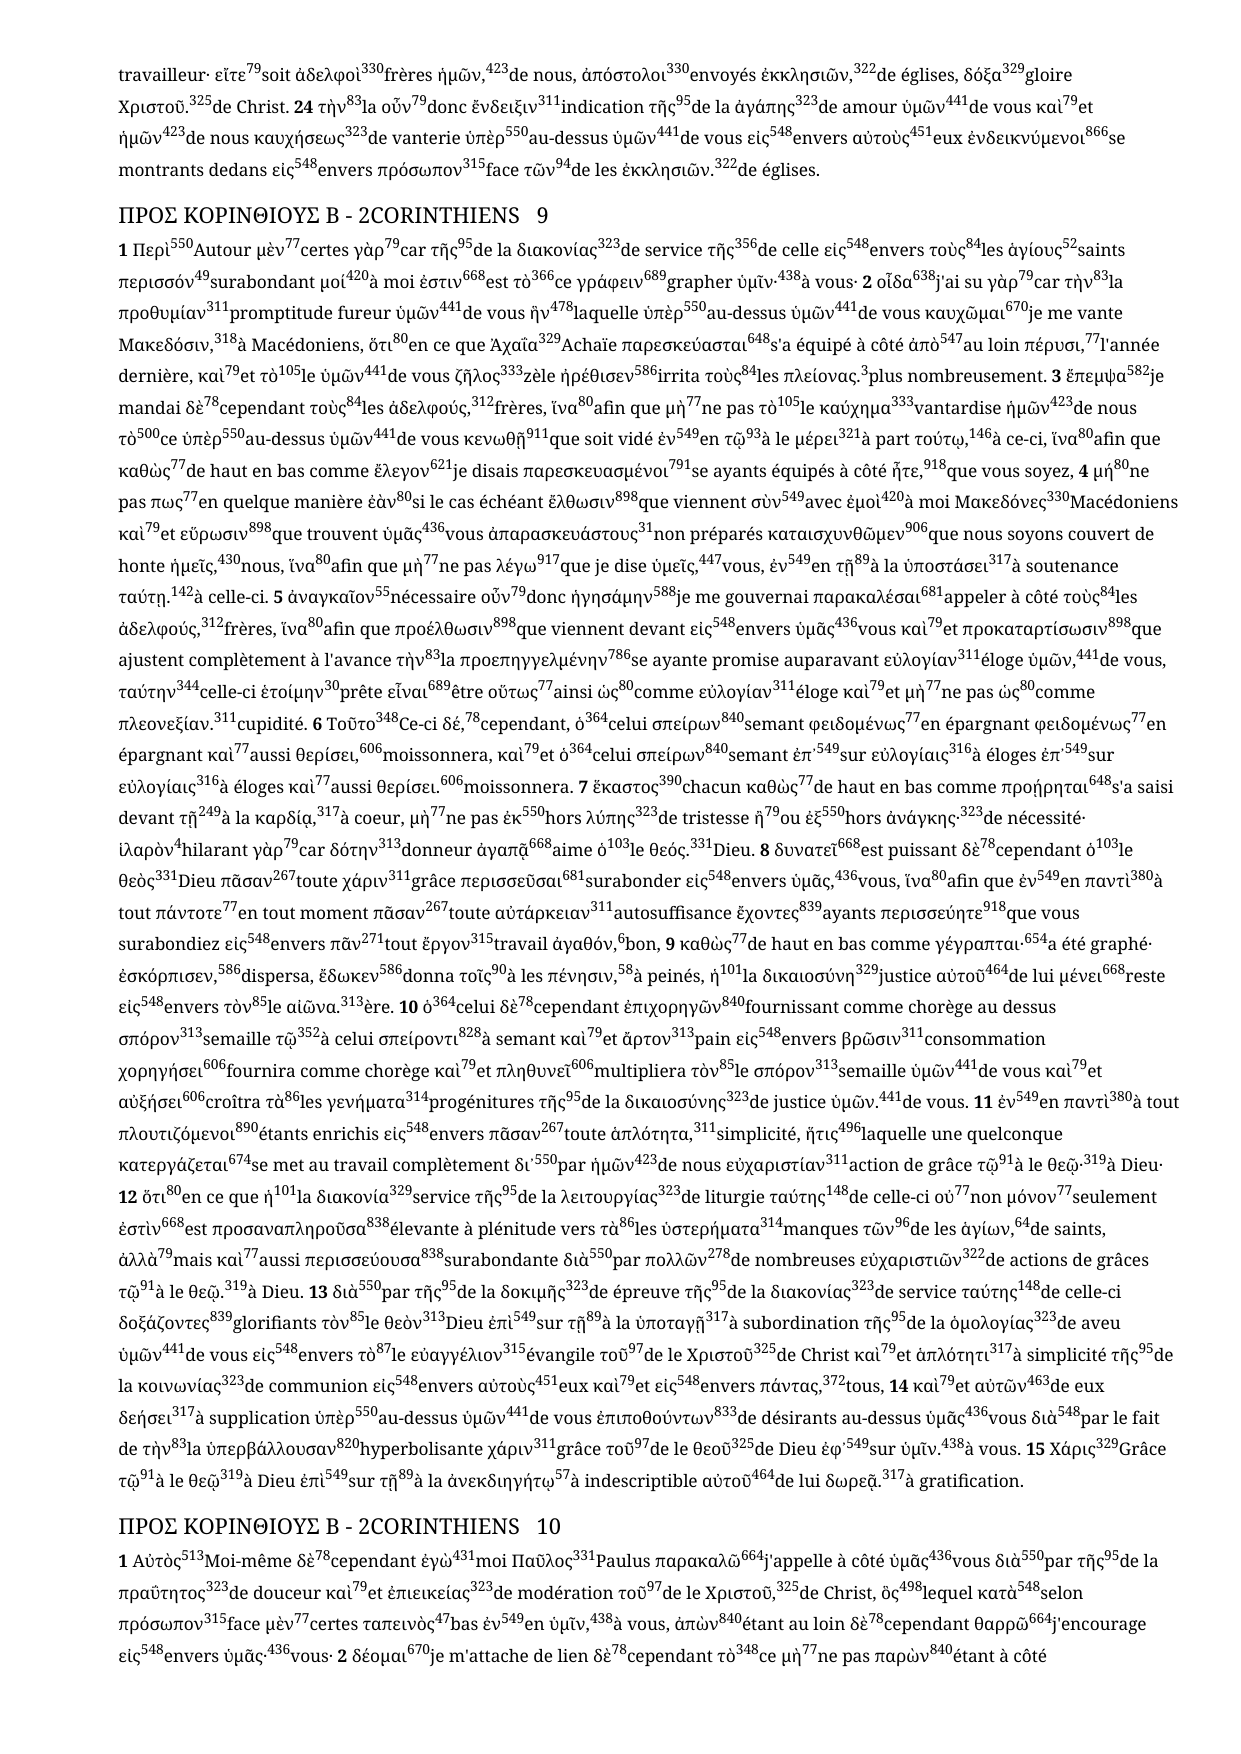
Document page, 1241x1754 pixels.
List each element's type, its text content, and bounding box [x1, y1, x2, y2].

text ΠΡΟΣ ΚΟΡΙΝΘΙΟΥΣ Β - 2CORINTHIENS 10 [118, 1511, 1181, 1541]
text 1 Περὶ550Autour μὲν77certes γὰρ79car τῆς95de la διακονίας323de service τῆς356de celle εἰς548envers τοὺς84les ἁγίους52saints περισσόν49surabondant μοί420à moi ἐστιν668est τὸ366ce γράφειν689grapher ὑμῖν·438à vous· 2 οἶδα638j'ai su γὰρ79car τὴν83la προθυμίαν311promptitude fureur ὑμῶν441de vous ἣν478laquelle ὑπὲρ550au-dessus ὑμῶν441de vous καυχῶμαι670je me vante Μακεδόσιν,318à Macédoniens, ὅτι80en ce que Ἀχαΐα329Achaïe παρεσκεύασται648s'a équipé à côté ἀπὸ547au loin πέρυσι,77l'année dernière, καὶ79et τὸ105le ὑμῶν441de vous ζῆλος333zèle ἠρέθισεν586irrita τοὺς84les πλείονας.3plus nombreusement. 3 ἔπεμψα582je mandai δὲ78cependant τοὺς84les ἀδελφούς,312frères, ἵνα80afin que μὴ77ne pas τὸ105le καύχημα333vantardise ἡμῶν423de nous τὸ500ce ὑπὲρ550au-dessus ὑμῶν441de vous κενωθῇ911que soit vidé ἐν549en τῷ93à le μέρει321à part τούτῳ,146à ce-ci, ἵνα80afin que καθὼς77de haut en bas comme ἔλεγον621je disais παρεσκευασμένοι791se ayants équipés à côté ἦτε,918que vous soyez, 4 μή80ne pas πως77en quelque manière ἐὰν80si le cas échéant ἔλθωσιν898que viennent σὺν549avec ἐμοὶ420à moi Μακεδόνες330Macédoniens καὶ79et εὕρωσιν898que trouvent ὑμᾶς436vous ἀπαρασκευάστους31non préparés καταισχυνθῶμεν906que nous soyons couvert de honte ἡμεῖς,430nous, ἵνα80afin que μὴ77ne pas λέγω917que je dise ὑμεῖς,447vous, ἐν549en τῇ89à la ὑποστάσει317à soutenance ταύτῃ.142à celle-ci. 5 ἀναγκαῖον55nécessaire οὖν79donc ἡγησάμην588je me gouvernai παρακαλέσαι681appeler à côté τοὺς84les ἀδελφούς,312frères, ἵνα80afin que προέλθωσιν898que viennent devant εἰς548envers ὑμᾶς436vous καὶ79et προκαταρτίσωσιν898que ajustent complètement à l'avance τὴν83la προεπηγγελμένην786se ayante promise auparavant εὐλογίαν311éloge ὑμῶν,441de vous, ταύτην344celle-ci ἑτοίμην30prête εἶναι689être οὕτως77ainsi ὡς80comme εὐλογίαν311éloge καὶ79et μὴ77ne pas ὡς80comme πλεονεξίαν.311cupidité. 6 Τοῦτο348Ce-ci δέ,78cependant, ὁ364celui σπείρων840semant φειδομένως77en épargnant φειδομένως77en épargnant καὶ77aussi θερίσει,606moissonnera, καὶ79et ὁ364celui σπείρων840semant ἐπ᾽549sur εὐλογίαις316à éloges ἐπ᾽549sur εὐλογίαις316à éloges καὶ77aussi θερίσει.606moissonnera. 7 ἕκαστος390chacun καθὼς77de haut en bas comme προῄρηται648s'a saisi devant τῇ249à la καρδίᾳ,317à coeur, μὴ77ne pas ἐκ550hors λύπης323de tristesse ἢ79ou ἐξ550hors ἀνάγκης·323de nécessité· ἱλαρὸν4hilarant γὰρ79car δότην313donneur ἀγαπᾷ668aime ὁ103le θεός.331Dieu. 8 δυνατεῖ668est puissant δὲ78cependant ὁ103le θεὸς331Dieu πᾶσαν267toute χάριν311grâce περισσεῦσαι681surabonder εἰς548envers ὑμᾶς,436vous, ἵνα80afin que ἐν549en παντὶ380à tout πάντοτε77en tout moment πᾶσαν267toute αὐτάρκειαν311autosuffisance ἔχοντες839ayants περισσεύητε918que vous surabondiez εἰς548envers πᾶν271tout ἔργον315travail ἀγαθόν,6bon, 9 καθὼς77de haut en bas comme γέγραπται·654a été graphé· ἐσκόρπισεν,586dispersa, ἔδωκεν586donna τοῖς90à les πένησιν,58à peinés, ἡ101la δικαιοσύνη329justice αὐτοῦ464de lui μένει668reste εἰς548envers τὸν85le αἰῶνα.313ère. 10 ὁ364celui δὲ78cependant ἐπιχορηγῶν840fournissant comme chorège au dessus σπόρον313semaille τῷ352à celui σπείροντι828à semant καὶ79et ἄρτον313pain εἰς548envers βρῶσιν311consommation χορηγήσει606fournira comme chorège καὶ79et πληθυνεῖ606multipliera τὸν85le σπόρον313semaille ὑμῶν441de vous καὶ79et αὐξήσει606croîtra τὰ86les γενήματα314progénitures τῆς95de la δικαιοσύνης323de justice ὑμῶν.441de vous. 11 ἐν549en παντὶ380à tout πλουτιζόμενοι890étants enrichis εἰς548envers πᾶσαν267toute ἁπλότητα,311simplicité, ἥτις496laquelle une quelconque κατεργάζεται674se met au travail complètement δι᾽550par ἡμῶν423de nous εὐχαριστίαν311action de grâce τῷ91à le θεῷ·319à Dieu· 12 ὅτι80en ce que ἡ101la διακονία329service τῆς95de la λειτουργίας323de liturgie ταύτης148de celle-ci οὐ77non μόνον77seulement ἐστὶν668est προσαναπληροῦσα838élevante à plénitude vers τὰ86les ὑστερήματα314manques τῶν96de les ἁγίων,64de saints, ἀλλὰ79mais καὶ77aussi περισσεύουσα838surabondante διὰ550par πολλῶν278de nombreuses εὐχαριστιῶν322de actions de grâces τῷ91à le θεῷ.319à Dieu. 13 διὰ550par τῆς95de la δοκιμῆς323de épreuve τῆς95de la διακονίας323de service ταύτης148de celle-ci δοξάζοντες839glorifiants τὸν85le θεὸν313Dieu ἐπὶ549sur τῇ89à la ὑποταγῇ317à subordination τῆς95de la ὁμολογίας323de aveu ὑμῶν441de vous εἰς548envers τὸ87le εὐαγγέλιον315évangile τοῦ97de le Χριστοῦ325de Christ καὶ79et ἁπλότητι317à simplicité τῆς95de la κοινωνίας323de communion εἰς548envers αὐτοὺς451eux καὶ79et εἰς548envers πάντας,372tous, 14 καὶ79et αὐτῶν463de eux δεήσει317à supplication ὑπὲρ550au-dessus ὑμῶν441de vous ἐπιποθούντων833de désirants au-dessus ὑμᾶς436vous διὰ548par le fait de τὴν83la ὑπερβάλλουσαν820hyperbolisante χάριν311grâce τοῦ97de le θεοῦ325de Dieu ἐφ᾽549sur ὑμῖν.438à vous. 15 Χάρις329Grâce τῷ91à le θεῷ319à Dieu ἐπὶ549sur τῇ89à la ἀνεκδιηγήτῳ57à indescriptible αὐτοῦ464de lui δωρεᾷ.317à gratification. [118, 234, 1181, 1492]
text ΠΡΟΣ ΚΟΡΙΝΘΙΟΥΣ Β - 2CORINTHIENS 9 [118, 200, 1181, 230]
text 1 Αὐτὸς513Moi-même δὲ78cependant ἐγὼ431moi Παῦλος331Paulus παρακαλῶ664j'appelle à côté ὑμᾶς436vous διὰ550par τῆς95de la πραΰτητος323de douceur καὶ79et ἐπιεικείας323de modération τοῦ97de le Χριστοῦ,325de Christ, ὃς498lequel κατὰ548selon πρόσωπον315face μὲν77certes ταπεινὸς47bas ἐν549en ὑμῖν,438à vous, ἀπὼν840étant au loin δὲ78cependant θαρρῶ664j'encourage εἰς548envers ὑμᾶς·436vous· 2 δέομαι670je m'attache de lien δὲ78cependant τὸ348ce μὴ77ne pas παρὼν840étant à côté θαρρῆσαι681encourager τῇ89à la πεποιθήσει317à confiance ᾗ484à laquelle λογίζομαι670je me calcule τολμῆσαι681oser ἐπί548sur τινας372des quelconques τοὺς345ceux λογιζομένους848se calculants ἡμᾶς416nous ὡς80comme κατὰ548selon σάρκα311chair περιπατοῦντας.821piétinants autour. 3 Ἐν549En σαρκὶ317à chair γὰρ79car περιπατοῦντες839piétinants autour οὐ77non κατὰ548selon σάρκα311chair στρατευόμεθα,669nous nous guerroyons en soldat, 4 τὰ104les γὰρ79car ὅπλα332armes τῆς95de la στρατείας323de guerre de soldat ἡμῶν423de nous οὐ77non σαρκικὰ48charnels ἀλλὰ79mais δυνατὰ48puissants τῷ91à le θεῷ319à Dieu πρὸς548vers καθαίρεσιν311saisissement du haut vers le bas ὀχυρωμάτων,326de forteresses, λογισμοὺς312calculs καθαιροῦντες839saisissants du haut vers le bas 5 καὶ79et πᾶν271tout ὕψωμα315hauteur ἐπαιρόμενον851se surélevant κατὰ550contre τῆς95de la γνώσεως323de connaissance τοῦ97de le θεοῦ,325de Dieu, καὶ79et αἰχμαλωτίζοντες839faisants captif πᾶν271tout νόημα315cogitation εἰς548envers τὴν83la ὑπακοὴν311écoute soumise τοῦ97de le Χριστοῦ,325de Christ, 6 καὶ79et ἐν549en ἑτοίμῳ61à prêt ἔχοντες839ayants ἐκδικῆσαι681venger πᾶσαν267toute παρακοήν,311écoute à côté, ὅταν80lorsque le cas échéant πληρωθῇ911que soit fait plénitude ὑμῶν441de vous ἡ101la ὑπακοή.329écoute soumise. 7 Τὰ347Ces κατὰ548selon πρόσωπον315face βλέπετε.665vous regardez. εἴ80si τις390un quelconque πέποιθεν642a persuadé ἑαυτῷ533à lui-même Χριστοῦ325de Christ εἶναι,689être, τοῦτο348ce-ci λογιζέσθω576se calcule πάλιν77de nouveau ἐφ᾽550sur ἑαυτοῦ,537de lui-même, ὅτι80en ce que καθὼς77de haut en bas comme αὐτὸς469lui Χριστοῦ,325de Christ, οὕτως77ainsi καὶ77aussi ἡμεῖς.430nous. 8 ἐάν80si le cas échéant [τε]79[en outre] γὰρ79car περισσότερόν77plus surabondamment τι375un quelconque καυχήσωμαι901que je me vante περὶ550autour τῆς95de la ἐξουσίας323de autorité ἡμῶν423de nous ἧς490de laquelle ἔδωκεν586donna ὁ103le κύριος331Maître εἰς548envers οἰκοδομὴν311édification en maison καὶ79et οὐκ77non εἰς548envers καθαίρεσιν311saisissement du haut vers le bas ὑμῶν,441de vous, οὐκ77non αἰσχυνθήσομαι.615je serai eu honte. 9 ἵνα80afin que μὴ77ne pas δόξω895que j'estime ὡς80comme ἂν340le cas échéant ἐκφοβεῖν689effrayer à l'excès ὑμᾶς436vous διὰ550par τῶν254de les ἐπιστολῶν·322de épîtres· 10 ὅτι80en ce que αἱ260les ἐπιστολαὶ328épîtres μέν,77certes, φησίν,668déclare, βαρεῖαι68lourdes καὶ79et ἰσχυραί,68tenaces, ἡ101la δὲ78cependant παρουσία329présence τοῦ259de le σώματος327de corps ἀσθενὴς45infirme καὶ79et ὁ263le λόγος331discours ἐξουθενημένος.813ayant été exclu comme rien. 11 τοῦτο348ce-ci λογιζέσθω576se calcule ὁ103le τοιοῦτος,364tel, ὅτι80en ce que οἷοί497tels que ἐσμεν663nous sommes τῷ91à le λόγῳ319à discours δι᾽550par ἐπιστολῶν322de épîtres ἀπόντες,839étants au loin, τοιοῦτοι363tels καὶ77aussi παρόντες839étants à côté τῷ93à le ἔργῳ.321à travail. 12 Οὐ77Non γὰρ79car τολμῶμεν663nous osons ἐγκρῖναι681juger intérieurement ἢ79ou συγκρῖναι681juger avec ἑαυτούς506nous-mêmes τισιν377à des quelconques τῶν357de ceux ἑαυτοὺς527eux-mêmes συνιστανόντων,833de dressants avec, ἀλλ᾽79mais αὐτοὶ468eux ἐν549en ἑαυτοῖς532à eux-mêmes ἑαυτοὺς527eux-mêmes μετροῦντες839mesurants καὶ79et συγκρίνοντες839jugeants avec ἑαυτοὺς527eux-mêmes ἑαυτοῖς532à eux-mêmes οὐ77non συνιᾶσιν.667comprennent. 13 ἡμεῖς430nous δὲ78cependant οὐκ77non εἰς548envers τὰ86les ἄμετρα54sans mesures καυχησόμεθα607nous nous vanterons ἀλλὰ79mais κατὰ548selon τὸ87le μέτρον315mesure τοῦ97de le κανόνος325de règle οὗ492de lequel ἐμέρισεν586partagea ἡμῖν419à nous ὁ103le θεὸς331Dieu μέτρου,327de mesure, ἐφικέσθαι682se arriver au dessus ἄχρι552jusqu'à l'extrémité καὶ77aussi ὑμῶν.441de vous. 14 οὐ77non γὰρ79car ὡς80comme μὴ77ne pas ἐφικνούμενοι866se arrivants au dessus εἰς548envers ὑμᾶς436vous ὑπερεκτείνομεν663nous étendons dehors au-dessus ἑαυτούς,506nous-mêmes, ἄχρι552jusqu'à l'extrémité γὰρ79car καὶ77aussi ὑμῶν441de vous ἐφθάσαμεν581nous devançâmes ἐν549en τῷ93à le εὐαγγελίῳ321à évangile τοῦ97de le Χριστοῦ,325de Christ, 15 οὐκ77non εἰς548envers τὰ86les ἄμετρα54sans mesures καυχώμενοι866se vantants ἐν549en ἀλλοτρίοις120à d'autruis κόποις,318à frappements, ἐλπίδα311espérance δὲ78cependant ἔχοντες839ayants αὐξανομένης883de étante crûe τῆς95de la πίστεως323de croyance ὑμῶν441de vous ἐν549en ὑμῖν438à vous μεγαλυνθῆναι683être magnifié κατὰ548selon τὸν85le κανόνα313règle ἡμῶν423de nous εἰς548envers περισσείαν311surabondance 16 εἰς548envers τὰ347ces ὑπερέκεινα552en au delà que ὑμῶν441de vous εὐαγγελίσασθαι,682se évangéliser, οὐκ77non ἐν549en ἀλλοτρίῳ121à d'autrui κανόνι319à règle εἰς548envers τὰ86les ἕτοιμα54prêts καυχήσασθαι.682se vanter. 17 Ὁ364Celui δὲ78cependant καυχώμενος867se vantant ἐν549en κυρίῳ319à Maître καυχάσθω·576se vante· 18 οὐ77non γὰρ79car ὁ364celui ἑαυτὸν528lui-même συνιστάνων,840dressant avec, ἐκεῖνός364celui-là ἐστιν668est δόκιμος,47approuvé, ἀλλ᾽79mais ὃν480lequel ὁ103le κύριος331Maître συνίστησιν.668dresse avec. [118, 1545, 1181, 1667]
